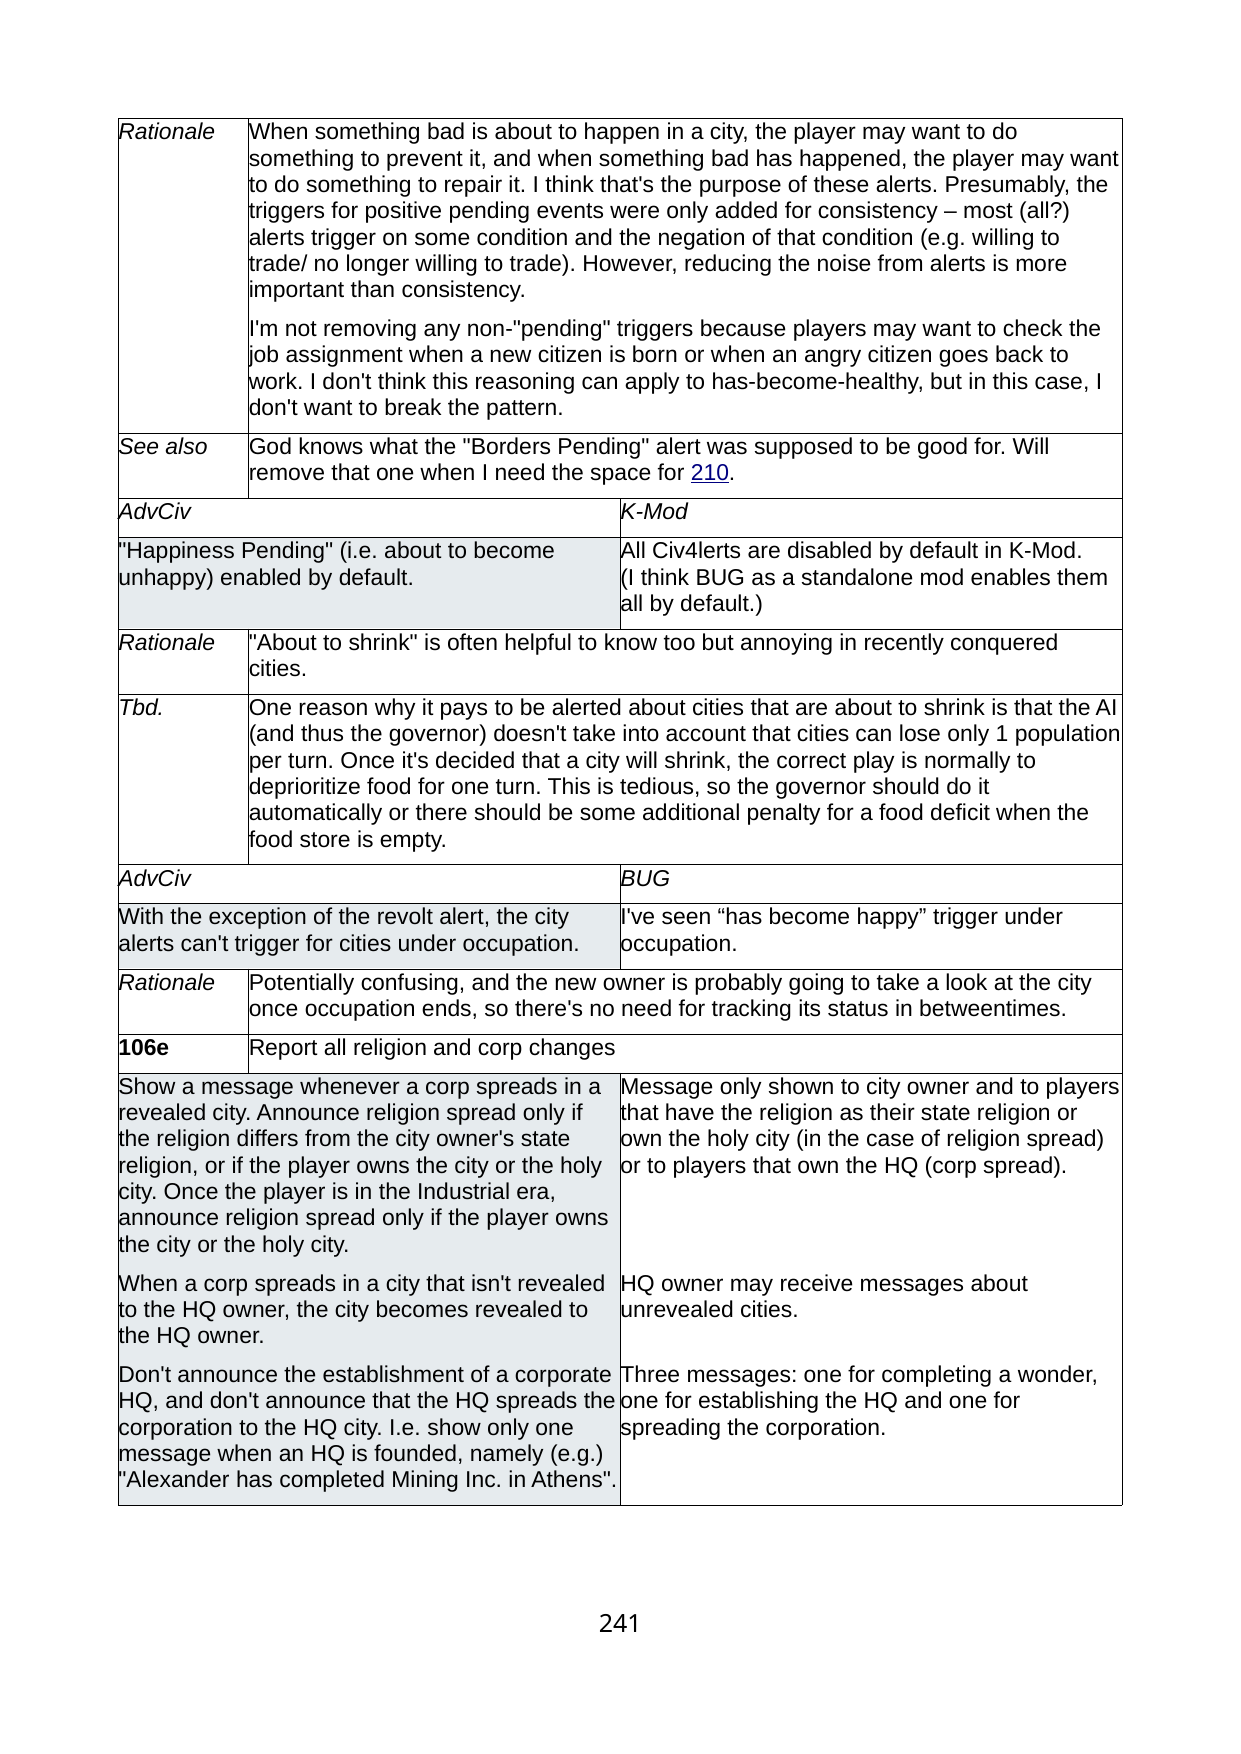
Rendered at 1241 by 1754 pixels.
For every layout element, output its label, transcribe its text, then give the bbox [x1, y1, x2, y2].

table_cell AdvCiv [119, 865, 620, 903]
table_cell Message only shown to city owner and to players that have the religion as their state religion or own the holy city (in the case of religion spread) or to players that own the HQ (corp spread). HQ owner may receive messages about unrevealed cities. Three messages: one for completing a wonder, one for establishing the HQ and one for spreading the corporation. [621, 1074, 1122, 1505]
table_cell 106e [119, 1035, 248, 1072]
table_cell Tbd. [119, 695, 248, 864]
table_cell Show a message whenever a corp spreads in a revealed city. Announce religion spread only if the religion differs from the city owner's state religion, or if the player owns the city or the holy city. Once the player is in the Industrial era, announce religion spread only if the player owns the city or the holy city. When a corp spreads in a city that isn't revealed to the HQ owner, the city becomes revealed to the HQ owner. Don't announce the establishment of a corporate HQ, and don't announce that the HQ spreads the corporation to the HQ city. I.e. show only one message when an HQ is founded, namely (e.g.) "Alexander has completed Mining Inc. in Athens". [119, 1074, 620, 1505]
table_cell Potentially confusing, and the new owner is probably going to take a look at the city once occupation ends, so there's no need for tracking its status in betweentimes. [249, 970, 1122, 1034]
table_cell "Happiness Pending" (i.e. about to become unhappy) enabled by default. [119, 538, 620, 628]
table_cell "About to shrink" is often helpful to know too but annoying in recently conquered cities. [249, 630, 1122, 694]
table_cell BUG [621, 865, 1122, 903]
table_cell Report all religion and corp changes [249, 1035, 1122, 1072]
table_cell Rationale [119, 119, 248, 433]
table_cell All Civ4lerts are disabled by default in K-Mod. (I think BUG as a standalone mod enables them all by default.) [621, 538, 1122, 628]
table_cell Rationale [119, 970, 248, 1034]
table_cell With the exception of the revolt alert, the city alerts can't trigger for cities under occupation. [119, 904, 620, 968]
table_cell One reason why it pays to be alerted about cities that are about to shrink is that the AI (and thus the governor) doesn't take into account that cities can lose only 1 population per turn. Once it's decided that a city will shrink, the correct play is normally to deprioritize food for one turn. This is tedious, so the governor should do it automatically or there should be some additional penalty for a food deficit when the food store is empty. [249, 695, 1122, 864]
table_cell AdvCiv [119, 499, 620, 537]
table_cell God knows what the "Borders Pending" alert was supposed to be good for. Will remove that one when I need the space for 210. [249, 434, 1122, 498]
table_cell I've seen “has become happy” trigger under occupation. [621, 904, 1122, 968]
table_cell When something bad is about to happen in a city, the player may want to do something to prevent it, and when something bad has happened, the player may want to do something to repair it. I think that's the purpose of these alerts. Presumably, the triggers for positive pending events were only added for consistency – most (all?) alerts trigger on some condition and the negation of that condition (e.g. willing to trade/ no longer willing to trade). However, reducing the noise from alerts is more important than consistency. I'm not removing any non-"pending" triggers because players may want to check the job assignment when a new citizen is born or when an angry citizen goes back to work. I don't think this reasoning can apply to has-become-healthy, but in this case, I don't want to break the pattern. [249, 119, 1122, 433]
table_cell Rationale [119, 630, 248, 694]
table_cell See also [119, 434, 248, 498]
table_cell K-Mod [621, 499, 1122, 537]
